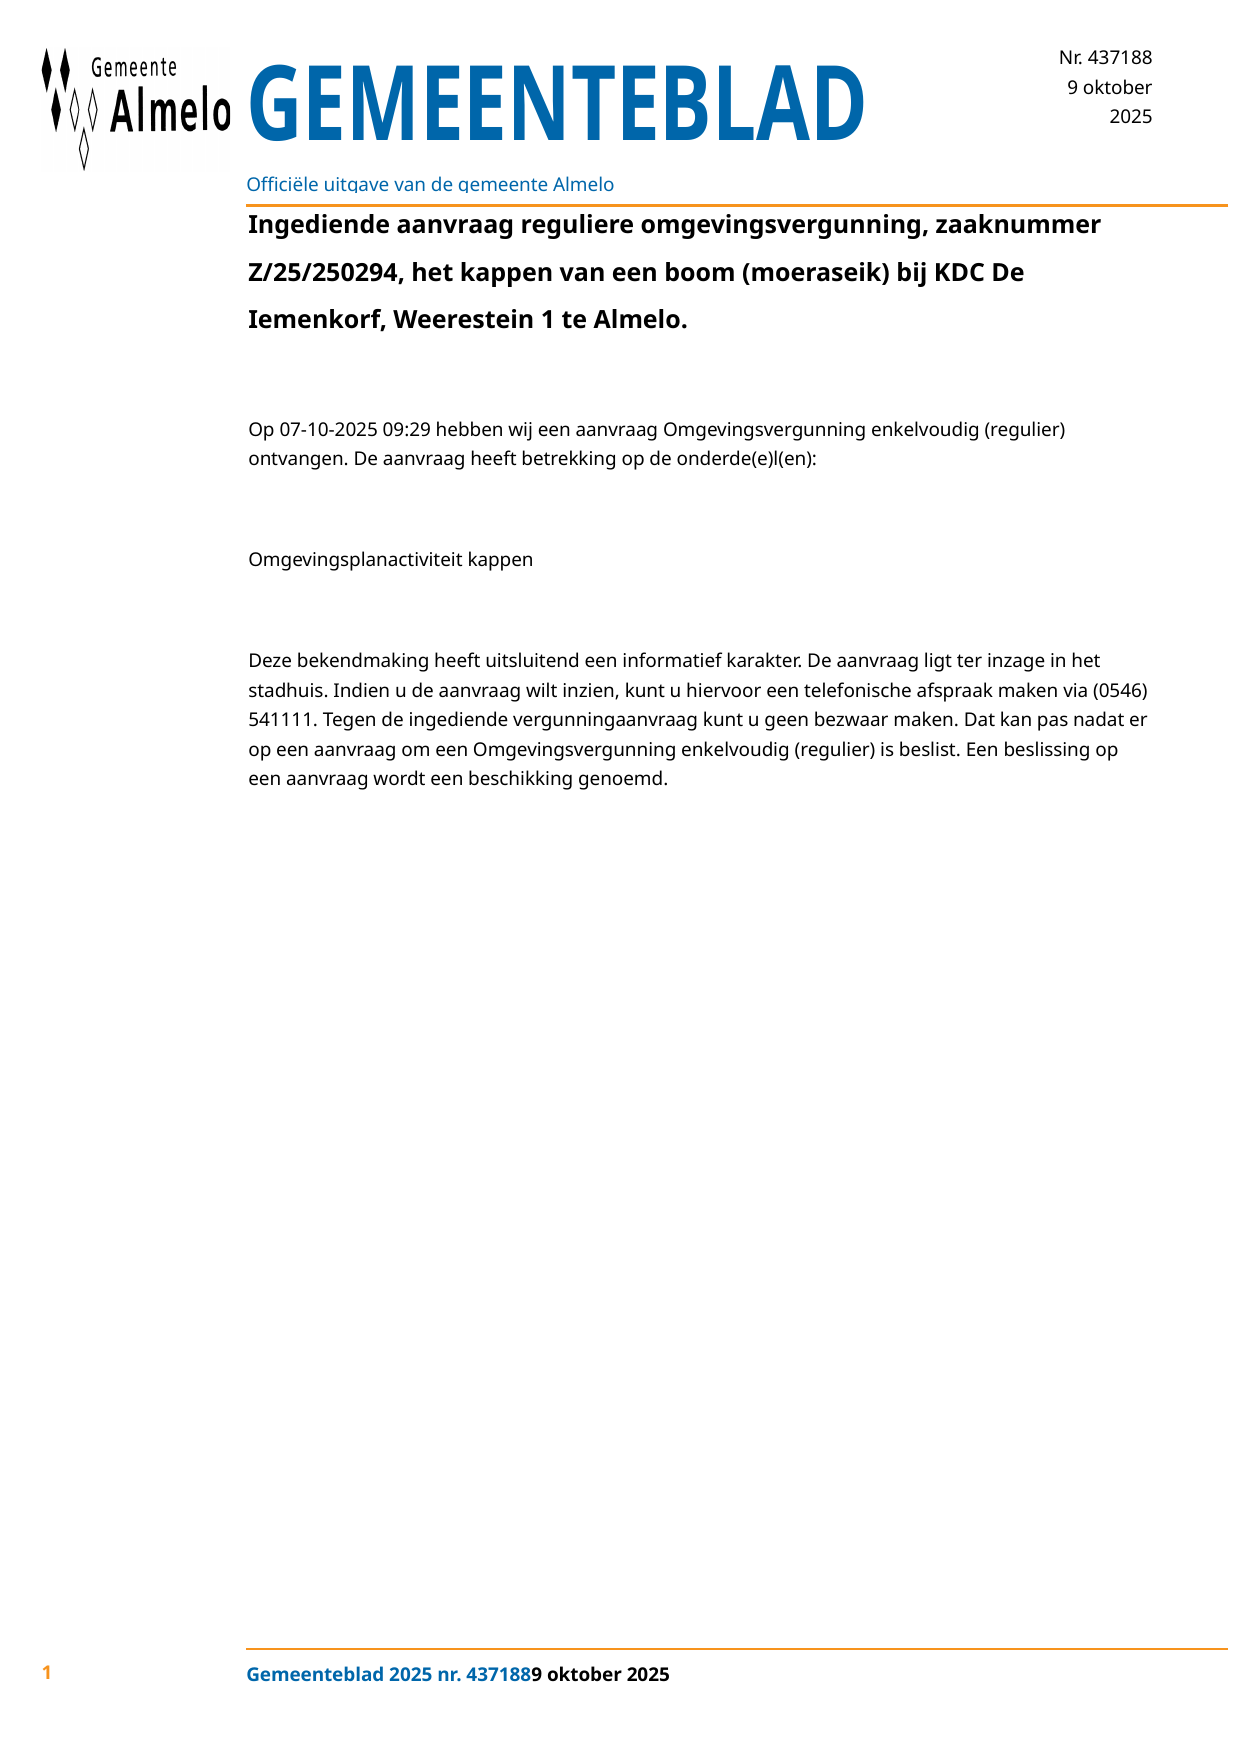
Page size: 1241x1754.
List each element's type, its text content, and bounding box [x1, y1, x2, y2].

text Omgevingsplanactiviteit kappen [248, 546, 1152, 572]
text Ingediende aanvraag reguliere omgevingsvergunning, zaaknummer Z/25/250294, het kappen van een boom (moeraseik) bij KDC De Iemenkorf, Weerestein 1 te Almelo. [248, 207, 1152, 336]
text Deze bekendmaking heeft uitsluitend een informatief karakter. De aanvraag ligt ter inzage in het stadhuis. Indien u de aanvraag wilt inzien, kunt u hiervoor een telefonische afspraak maken via (0546) 541111. Tegen de ingediende vergunningaanvraag kunt u geen bezwaar maken. Dat kan pas nadat er op een aanvraag om een Omgevingsvergunning enkelvoudig (regulier) is beslist. Een beslissing op een aanvraag wordt een beschikking genoemd. [248, 647, 1152, 791]
text Op 07-10-2025 09:29 hebben wij een aanvraag Omgevingsvergunning enkelvoudig (regulier) ontvangen. De aanvraag heeft betrekking op de onderde(e)l(en): [248, 416, 1152, 471]
picture [41, 47, 231, 172]
